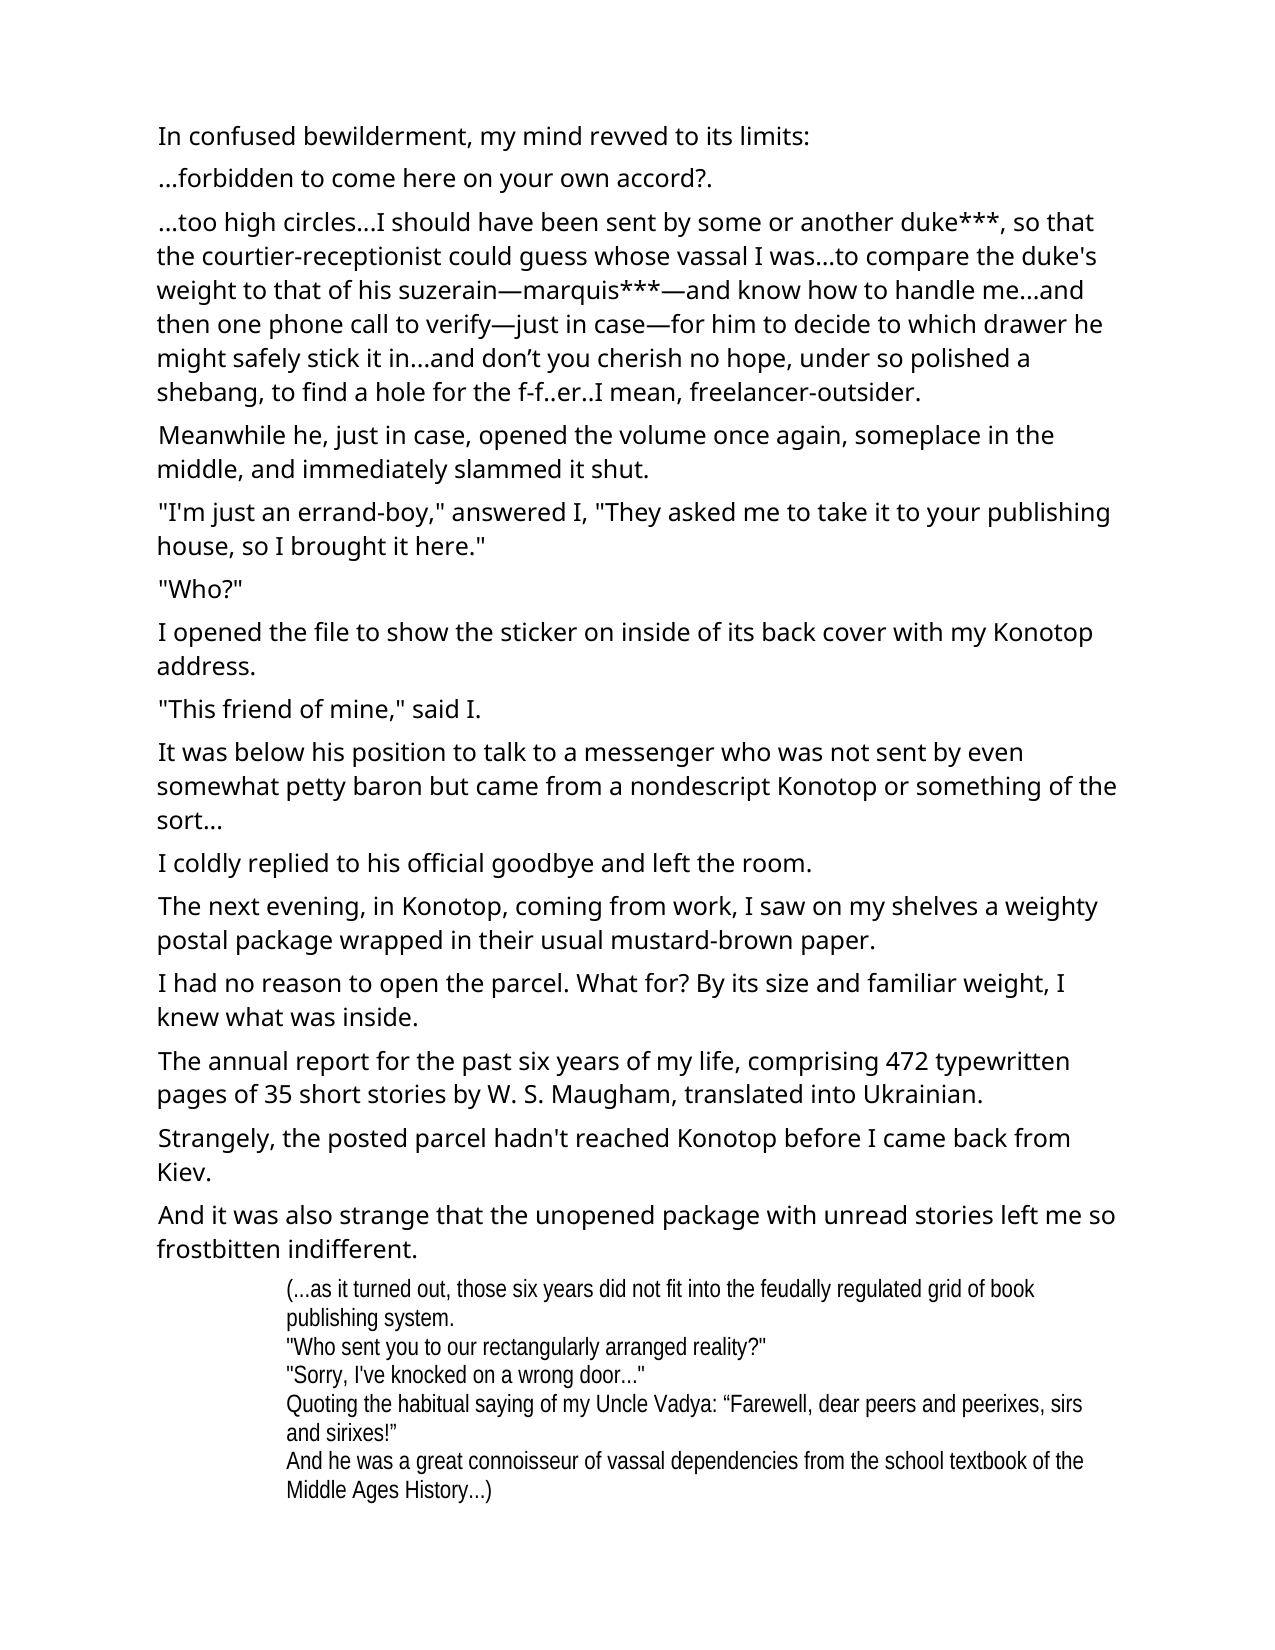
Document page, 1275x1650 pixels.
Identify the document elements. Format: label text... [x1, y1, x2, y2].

text "This friend of mine," said I. [156, 692, 1118, 726]
list (...as it turned out, those six years did not fit into the feudally regulated grid of book publishing system. [286, 1274, 1118, 1332]
list "Who sent you to our rectangularly arranged reality?" [286, 1332, 1118, 1360]
list Quoting the habitual saying of my Uncle Vadya: “Farewell, dear peers and peerixes, sirs and sirixes!” [286, 1389, 1118, 1446]
text The next evening, in Konotop, coming from work, I saw on my shelves a weighty postal package wrapped in their usual mustard-brown paper. [156, 889, 1118, 957]
text It was below his position to talk to a messenger who was not sent by even somewhat petty baron but came from a nondescript Konotop or something of the sort... [156, 735, 1118, 837]
list "Sorry, I've knocked on a wrong door..." [286, 1360, 1118, 1389]
text I coldly replied to his official goodbye and left the room. [156, 846, 1118, 880]
text I opened the file to show the sticker on inside of its back cover with my Konotop address. [156, 615, 1118, 683]
text Meanwhile he, just in case, opened the volume once again, someplace in the middle, and immediately slammed it shut. [156, 417, 1118, 486]
text I had no reason to open the parcel. What for? By its size and familiar weight, I knew what was inside. [156, 966, 1118, 1034]
text Strangely, the posted parcel hadn't reached Konotop before I came back from Kiev. [156, 1120, 1118, 1188]
text "I'm just an errand-boy," answered I, "They asked me to take it to your publishing house, so I brought it here." [156, 494, 1118, 563]
list And he was a great connoisseur of vassal dependencies from the school textbook of the Middle Ages History...) [286, 1446, 1118, 1503]
text The annual report for the past six years of my life, comprising 472 typewritten pages of 35 short stories by W. S. Maugham, translated into Ukrainian. [156, 1043, 1118, 1111]
text In confused bewilderment, my mind revved to its limits: [156, 118, 1118, 152]
text ...too high circles...I should have been sent by some or another duke***, so that the courtier-receptionist could guess whose vassal I was…to compare the duke's weight to that of his suzerain—marquis***—and know how to handle me...and then one phone call to verify—just in case—for him to decide to which drawer he might safely stick it in...and don’t you cherish no hope, under so polished a shebang, to find a hole for the f-f..er..I mean, freelancer-outsider. [156, 204, 1118, 408]
text And it was also strange that the unopened package with unread stories left me so frostbitten indifferent. [156, 1197, 1118, 1265]
text "Who?" [156, 572, 1118, 606]
text ...forbidden to come here on your own accord?. [156, 161, 1118, 195]
